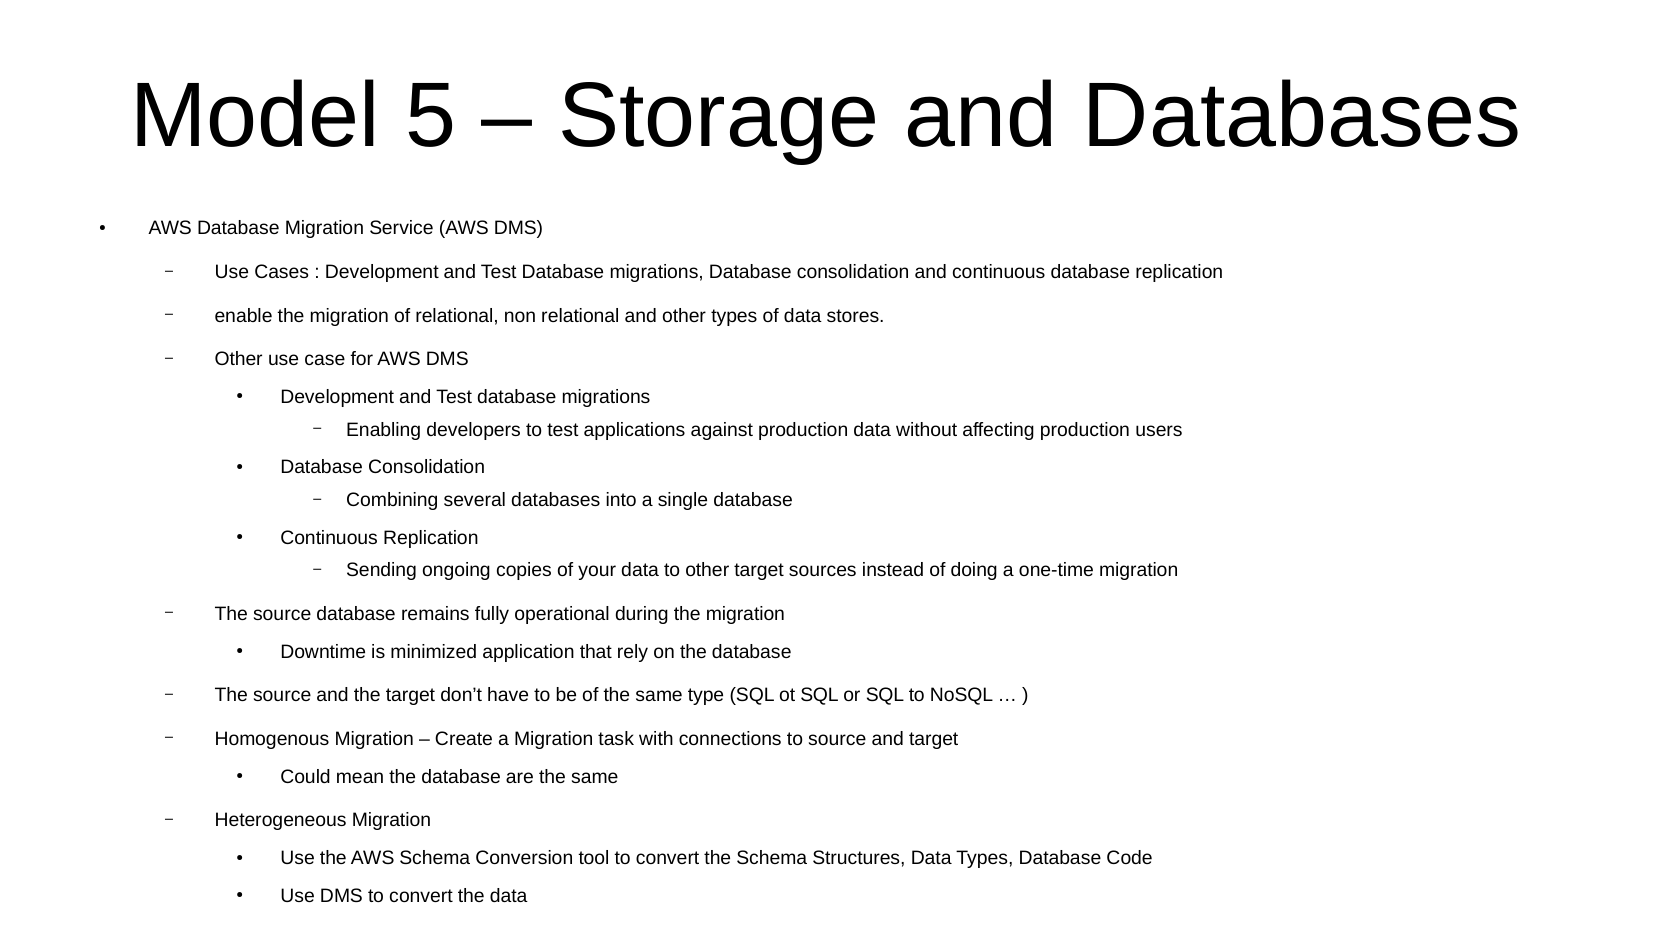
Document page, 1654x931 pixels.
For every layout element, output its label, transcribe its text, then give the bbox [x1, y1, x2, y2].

list AWS Database Migration Service (AWS DMS) Use Cases : Development and Test Database migrations, Database consolidation and continuous database replication enable the migration of relational, non relational and other types of data stores. Other use case for AWS DMS Development and Test database migrations Enabling developers to test applications against production data without affecting production users Database Consolidation Combining several databases into a single database Continuous Replication Sending ongoing copies of your data to other target sources instead of doing a one-time migration The source database remains fully operational during the migration Downtime is minimized application that rely on the database The source and the target don’t have to be of the same type (SQL ot SQL or SQL to NoSQL … ) Homogenous Migration – Create a Migration task with connections to source and target Could mean the database are the same Heterogeneous Migration Use the AWS Schema Conversion tool to convert the Schema Structures, Data Types, Database Code Use DMS to convert the data [82, 217, 1636, 916]
title Model 5 – Storage and Databases [82, 37, 1571, 193]
